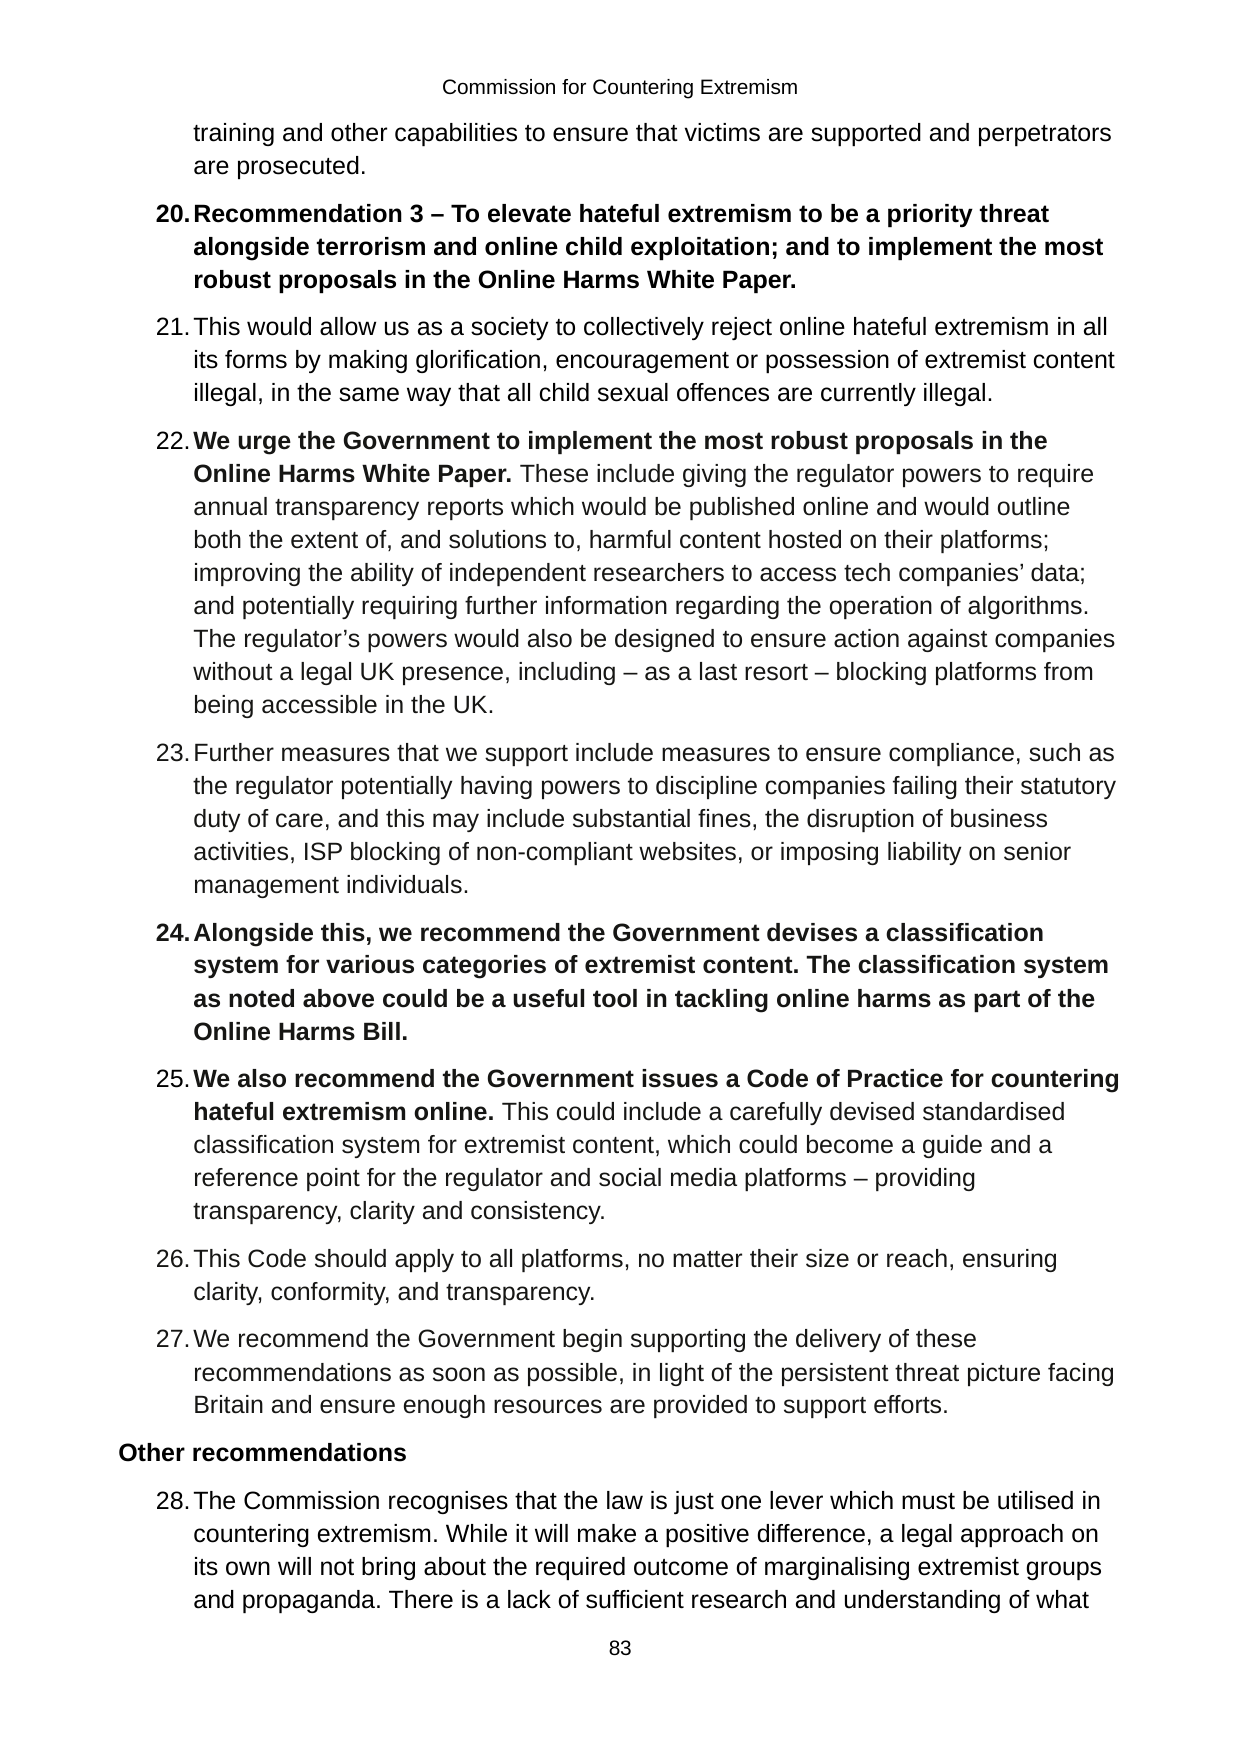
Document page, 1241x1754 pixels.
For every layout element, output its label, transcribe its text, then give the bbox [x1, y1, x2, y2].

list Recommendation 3 – To elevate hateful extremism to be a priority threat alongside terrorism and online child exploitation; and to implement the most robust proposals in the Online Harms White Paper. [156, 199, 1122, 293]
list Alongside this, we recommend the Government devises a classification system for various categories of extremist content. The classification system as noted above could be a useful tool in tackling online harms as part of the Online Harms Bill. [156, 917, 1122, 1045]
text Other recommendations [118, 1438, 1122, 1467]
list We urge the Government to implement the most robust proposals in the Online Harms White Paper. These include giving the regulator powers to require annual transparency reports which would be published online and would outline both the extent of, and solutions to, harmful content hosted on their platforms; improving the ability of independent researchers to access tech companies’ data; and potentially requiring further information regarding the operation of algorithms. The regulator’s powers would also be designed to ensure action against companies without a legal UK presence, including – as a last resort – blocking platforms from being accessible in the UK. [156, 426, 1122, 719]
list training and other capabilities to ensure that victims are supported and perpetrators are prosecuted. [156, 118, 1122, 180]
list We also recommend the Government issues a Code of Practice for countering hateful extremism online. This could include a carefully devised standardised classification system for extremist content, which could become a guide and a reference point for the regulator and social media platforms – providing transparency, clarity and consistency. [156, 1064, 1122, 1225]
list This would allow us as a society to collectively reject online hateful extremism in all its forms by making glorification, encouragement or possession of extremist content illegal, in the same way that all child sexual offences are currently illegal. [156, 312, 1122, 407]
list This Code should apply to all platforms, no matter their size or reach, ensuring clarity, conformity, and transparency. [156, 1244, 1122, 1306]
list Further measures that we support include measures to ensure compliance, such as the regulator potentially having powers to discipline companies failing their statutory duty of care, and this may include substantial fines, the disruption of business activities, ISP blocking of non-compliant websites, or imposing liability on senior management individuals. [156, 738, 1122, 899]
list We recommend the Government begin supporting the delivery of these recommendations as soon as possible, in light of the persistent threat picture facing Britain and ensure enough resources are provided to support efforts. [156, 1324, 1122, 1419]
list The Commission recognises that the law is just one lever which must be utilised in countering extremism. While it will make a positive difference, a legal approach on its own will not bring about the required outcome of marginalising extremist groups and propaganda. There is a lack of sufficient research and understanding of what [156, 1486, 1122, 1613]
